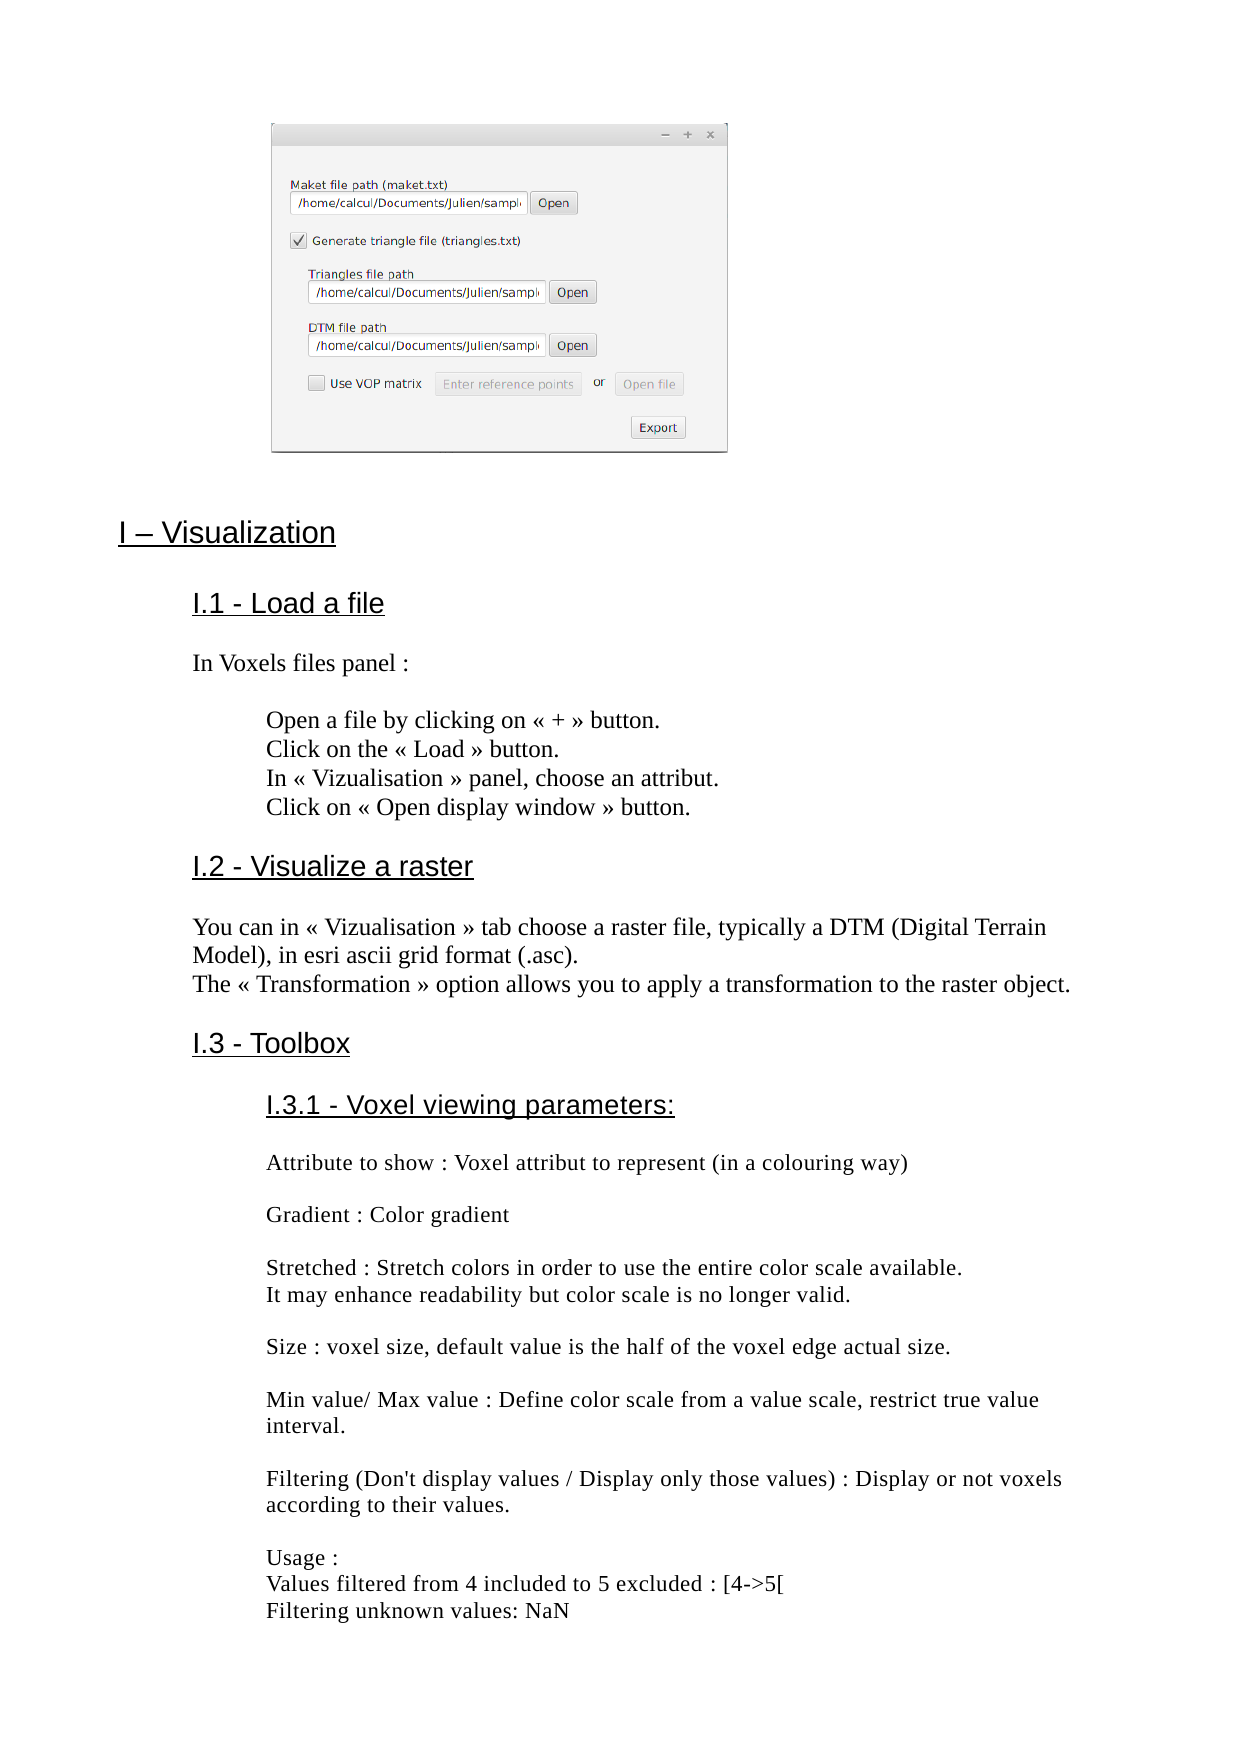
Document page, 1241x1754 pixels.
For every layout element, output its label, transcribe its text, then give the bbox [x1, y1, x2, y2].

text I.3 - Toolbox [192, 1027, 1122, 1060]
text Filtering unknown values: NaN [266, 1597, 1122, 1623]
text In Voxels files panel : [192, 648, 1122, 677]
text I.1 - Load a file [192, 586, 1122, 619]
table_header [118, 118, 1122, 459]
text I.2 - Visualize a raster [192, 849, 1122, 883]
text I.3.1 - Voxel viewing parameters: [266, 1089, 1122, 1120]
text Values filtered from 4 included to 5 excluded : [4->5[ [266, 1571, 1122, 1597]
text In « Vizualisation » panel, choose an attribut. [192, 763, 1122, 792]
text The « Transformation » option allows you to apply a transformation to the raster object. [192, 969, 1122, 998]
text You can in « Vizualisation » tab choose a raster file, typically a DTM (Digital Terrain Model), in esri ascii grid format (.asc). [192, 912, 1122, 969]
text Gradient : Color gradient [266, 1202, 1122, 1228]
text Usage : [266, 1544, 1122, 1571]
text I – Visualization [118, 514, 1122, 550]
text Min value/ Max value : Define color scale from a value scale, restrict true value interval. [266, 1386, 1122, 1439]
text Click on the « Load » button. [192, 734, 1122, 763]
text Open a file by clicking on « + » button. [192, 706, 1122, 734]
text Filtering (Don't display values / Display only those values) : Display or not voxels according to their values. [266, 1465, 1122, 1518]
text Attribute to show : Voxel attribut to represent (in a colouring way) [266, 1149, 1122, 1175]
text Stretched : Stretch colors in order to use the entire color scale available. [266, 1254, 1122, 1281]
text It may enhance readability but color scale is no longer valid. [266, 1281, 1122, 1307]
text Click on « Open display window » button. [192, 792, 1122, 821]
text Size : voxel size, default value is the half of the voxel edge actual size. [266, 1333, 1122, 1360]
picture [271, 123, 728, 453]
